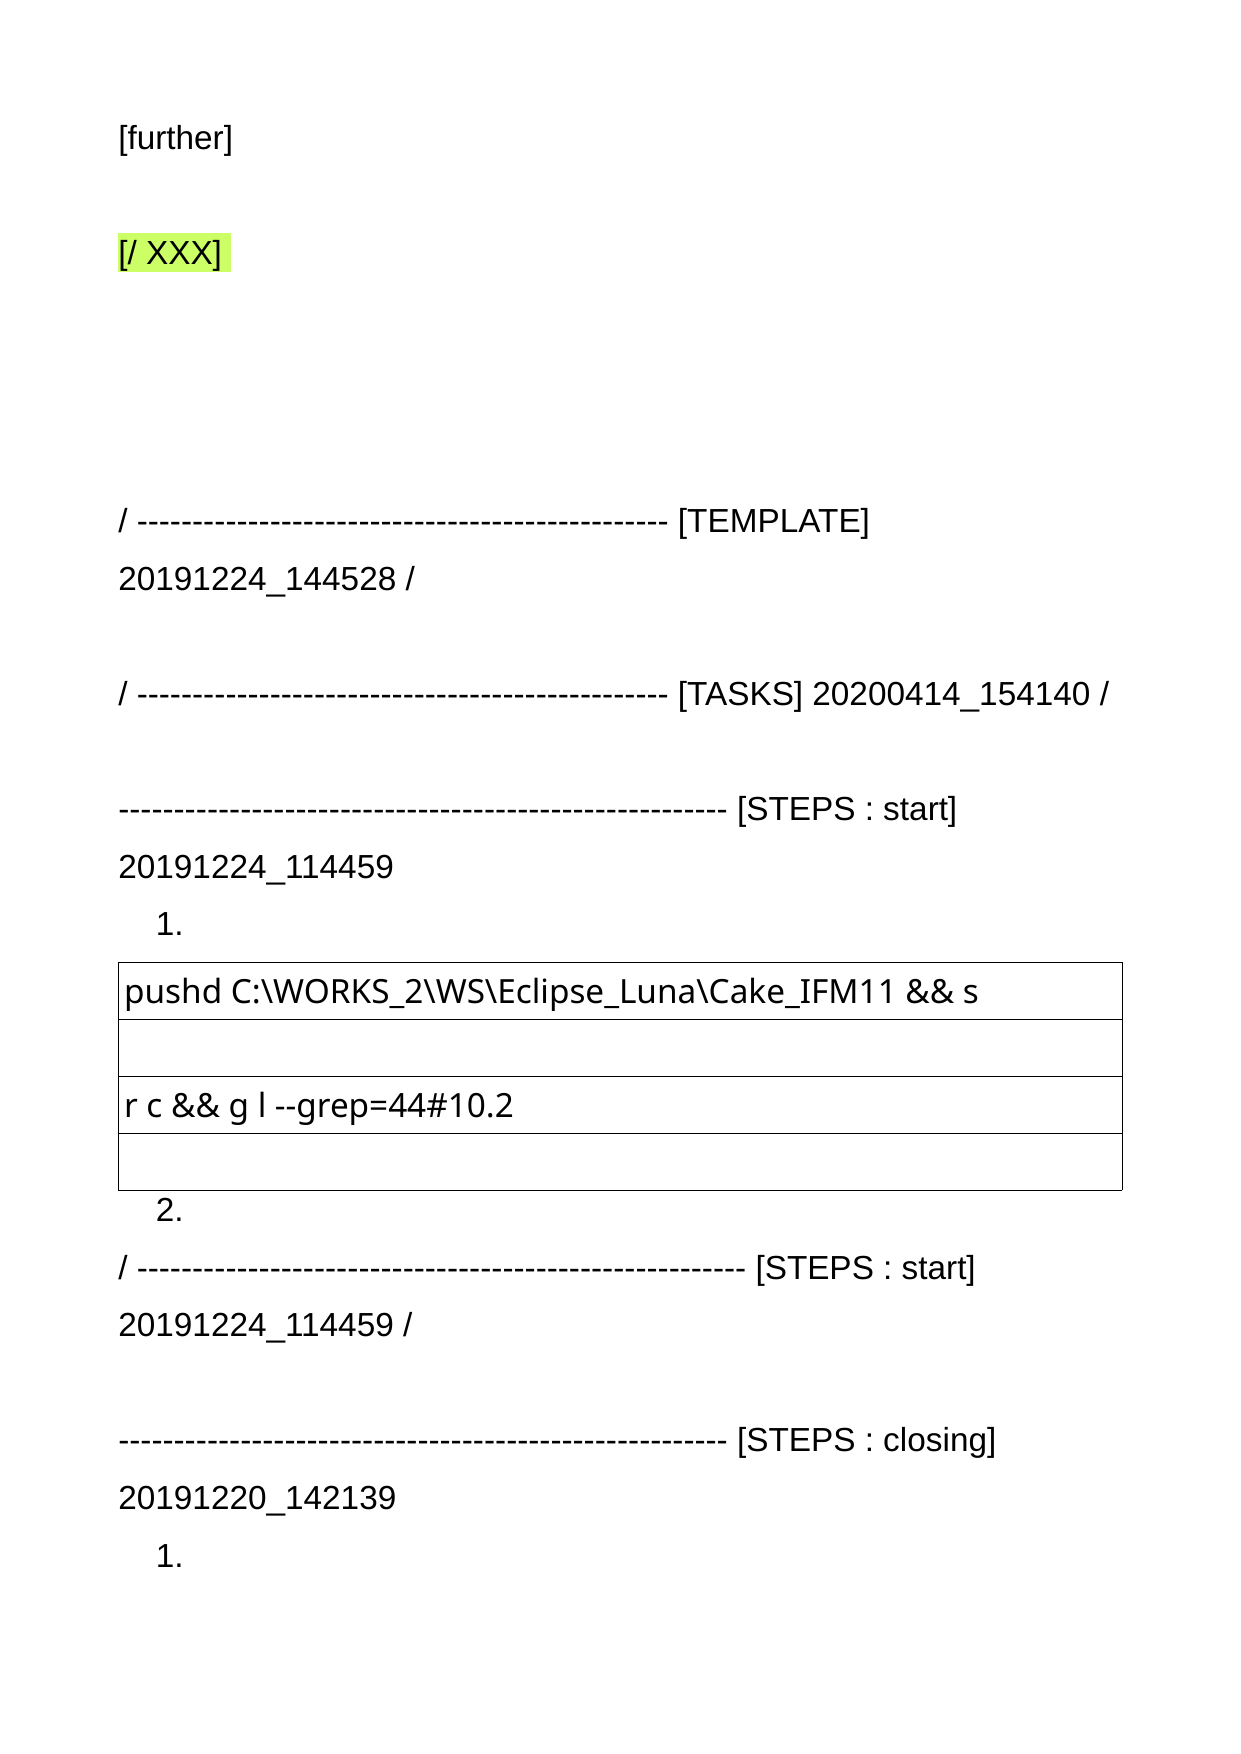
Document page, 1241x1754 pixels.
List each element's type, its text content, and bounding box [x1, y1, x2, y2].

text ------------------------------------------------------- [STEPS : closing] 20191220_142139 [118, 1421, 1122, 1517]
table_cell r c && g l --grep=44#10.2 [119, 1077, 1122, 1133]
table_header pushd C:\WORKS_2\WS\Eclipse_Luna\Cake_IFM11 && s [119, 963, 1122, 1019]
table_cell [119, 1020, 1122, 1076]
text / ------------------------------------------------ [TEMPLATE] 20191224_144528 / [118, 501, 1122, 597]
text ------------------------------------------------------- [STEPS : start] 20191224_114459 [118, 789, 1122, 885]
table_cell [119, 1134, 1122, 1190]
text / ------------------------------------------------------- [STEPS : start] 20191224_114459 / [118, 1248, 1122, 1344]
text / ------------------------------------------------ [TASKS] 20200414_154140 / [118, 674, 1122, 712]
text [further] [118, 118, 1122, 157]
text [/ XXX] [118, 176, 1122, 272]
